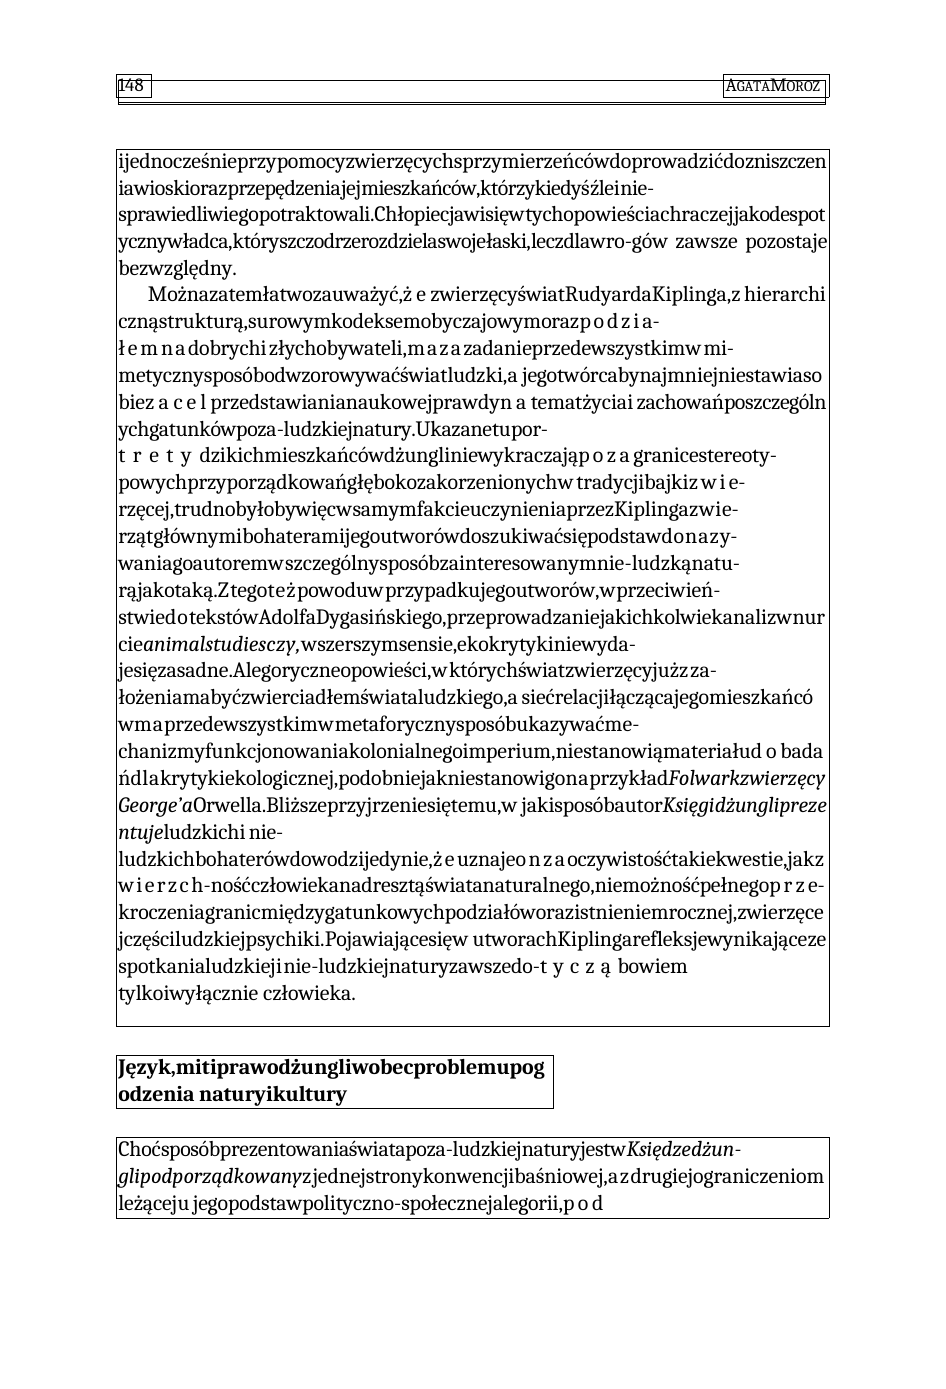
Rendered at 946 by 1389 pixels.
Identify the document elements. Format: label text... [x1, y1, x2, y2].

text Możnazatemłatwozauważyć,żezwierzęcyświatRudyardaKiplinga,zhierarchicznąstrukturą,surowymkodeksemobyczajowymorazpodzia-łemnadobrychizłychobywateli,mazazadanieprzedewszystkimwmi-metycznysposóbodwzorowywaćświatludzki,ajegotwórcabynajmniejniestawiasobiezacelprzedstawianianaukowejprawdynatematżyciaizachowańposzczególnychgatunkówpoza-ludzkiejnatury.Ukazanetupor-tretydzikichmieszkańcówdżungliniewykraczająpozagranicestereoty-powychprzyporządkowańgłębokozakorzenionychwtradycjibajkizwie-rzęcej,trudnobyłobywięcwsamymfakcieuczynieniaprzezKiplingazwie-rzątgłównymibohateramijegoutworówdoszukiwaćsiępodstawdonazy-waniagoautoremwszczególnysposóbzainteresowanymnie-ludzkąnatu-rąjakotaką.Ztegoteżpowoduwprzypadkujegoutworów,wprzeciwień-stwiedotekstówAdolfaDygasińskiego,przeprowadzaniejakichkolwiekanalizwnurcieanimalstudiesczy,wszerszymsensie,ekokrytykiniewyda-jesięzasadne.Alegoryczneopowieści,wktórychświatzwierzęcyjużzza-łożeniamabyćzwierciadłemświataludzkiego,asiećrelacjiłączącajegomieszkańcówmaprzedewszystkimwmetaforycznysposóbukazywaćme-chanizmyfunkcjonowaniakolonialnegoimperium,niestanowiąmateriałudobadańdlakrytykiekologicznej,podobniejakniestanowigonaprzykładFolwarkzwierzęcyGeorge’aOrwella.Bliższeprzyjrzeniesiętemu,wjakisposóbautorKsięgidżungliprezentujeludzkichinie-ludzkichbohaterówdowodzijedynie,żeuznajeonzaoczywistośćtakiekwestie,jakzwierzch-nośćczłowiekanadresztąświatanaturalnego,niemożnośćpełnegoprze-kroczeniagranicmiędzygatunkowychpodziałóworazistnieniemrocznej,zwierzęcejczęściludzkiejpsychiki.PojawiającesięwutworachKiplingarefleksjewynikającezespotkanialudzkiejinie-ludzkiejnaturyzawszedo-tycząbowiem tylkoiwyłącznie człowieka. [118, 282, 828, 1006]
text 148 [119, 81, 151, 96]
text AGATAMOROZ [725, 75, 829, 96]
text Choćsposóbprezentowaniaświatapoza-ludzkiejnaturyjestwKsiędzedżun-glipodporządkowanyzjednejstronykonwencjibaśniowej,azdrugiejograniczeniomleżącejujegopodstawpolityczno-społecznejalegorii,pod [118, 1138, 827, 1216]
text Język,mitiprawodżungliwobecproblemupogodzenia naturyikultury [118, 1056, 551, 1107]
text ijednocześnieprzypomocyzwierzęcychsprzymierzeńcówdoprowadzićdozniszczeniawioskiorazprzepędzeniajejmieszkańców,którzykiedyśźleinie-sprawiedliwiegopotraktowali.Chłopiecjawisięwtychopowieściachraczejjakodespotycznywładca,któryszczodrzerozdzielaswojełaski,leczdlawro-gów zawsze pozostaje bezwzględny. [118, 150, 827, 280]
text [118, 75, 151, 80]
